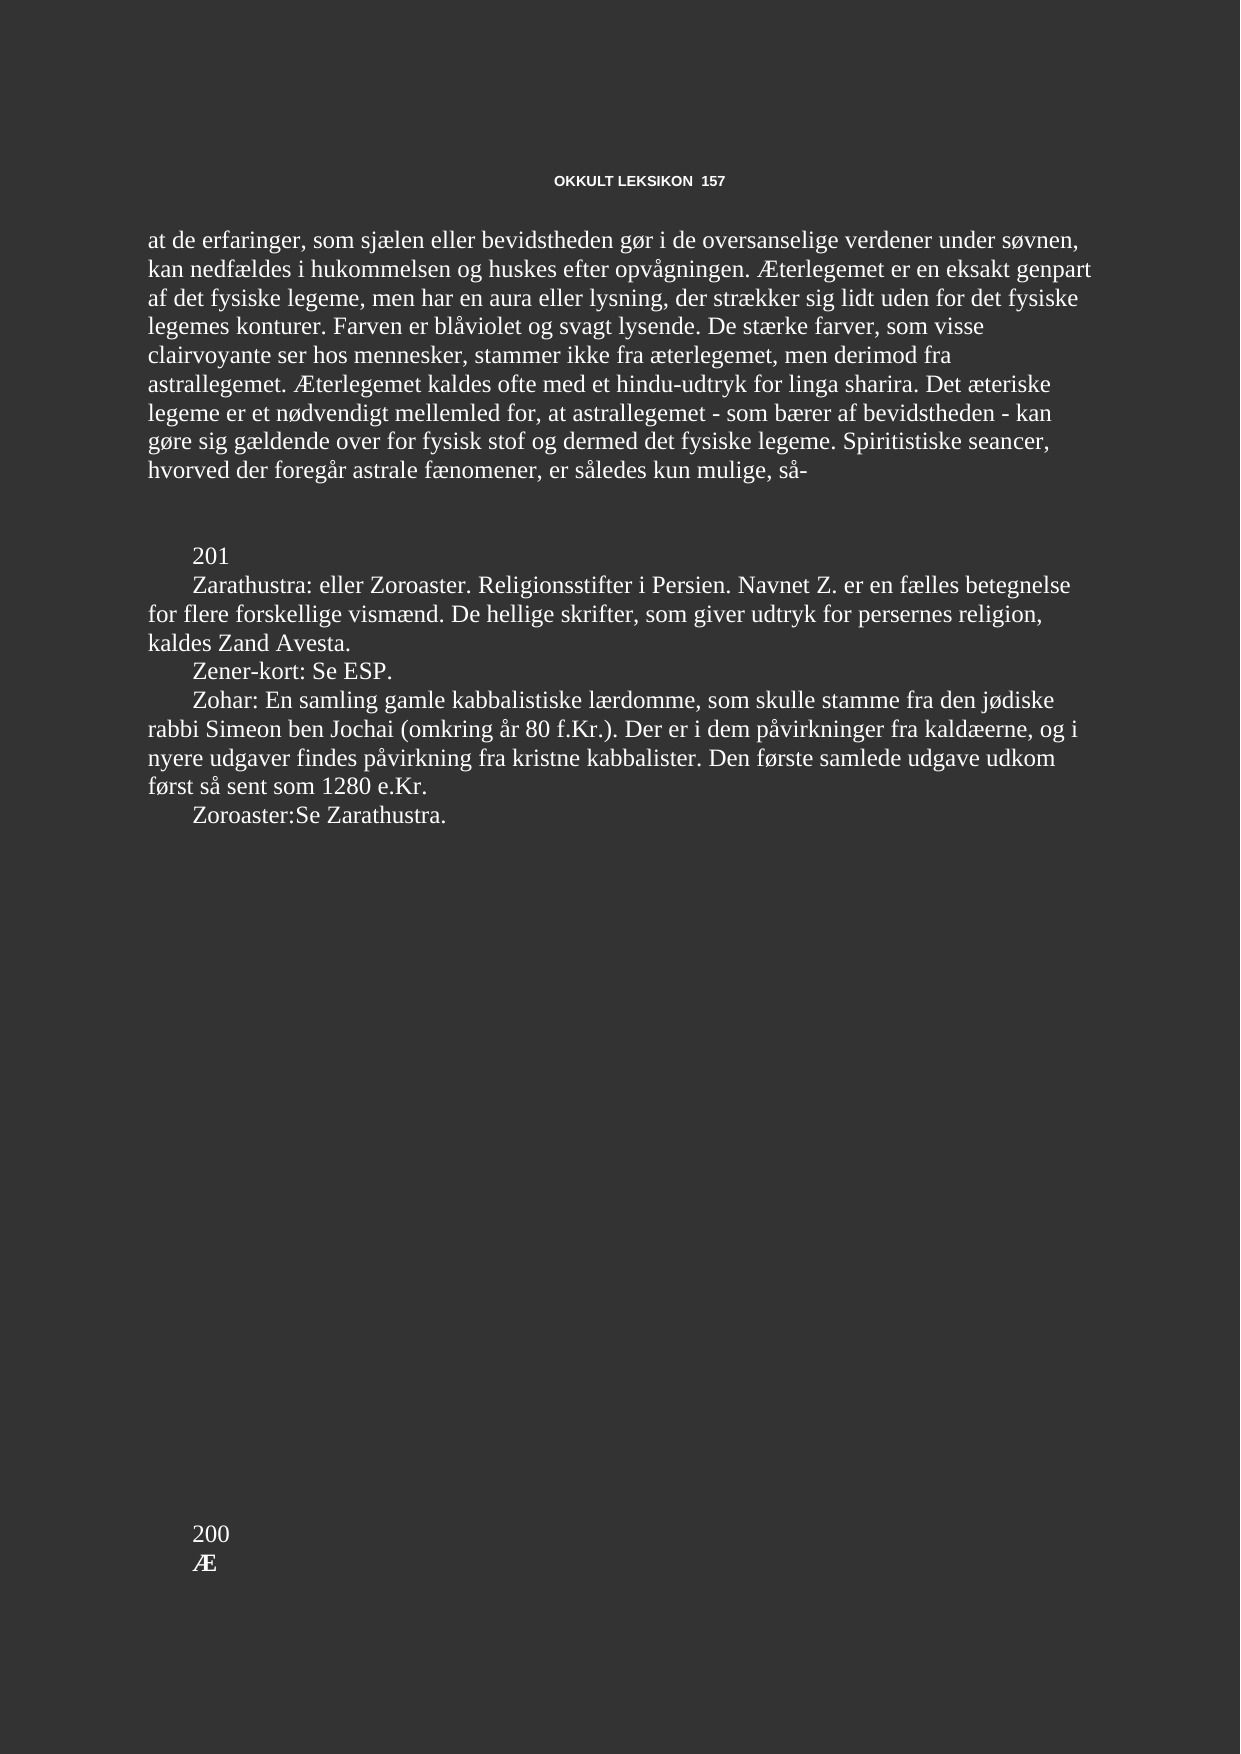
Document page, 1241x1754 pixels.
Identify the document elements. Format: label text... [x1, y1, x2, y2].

text at de erfaringer, som sjælen el­ler bevidstheden gør i de oversanse­lige verdener under søvnen, kan nedfældes i hukommelsen og hu­skes efter opvågningen. Æterlege­met er en eksakt genpart af det fysi­ske legeme, men har en aura eller lysning, der strækker sig lidt uden for det fysiske legemes konturer. Farven er blåviolet og svagt lysen­de. De stærke farver, som visse clairvoyante ser hos mennesker, stammer ikke fra æterlegemet, men derimod fra astrallegemet. Æterle­gemet kaldes ofte med et hindu-ud­tryk for linga sharira. Det æteriske legeme er et nødvendigt mellemled for, at astrallegemet - som bærer af bevidstheden - kan gøre sig gælden­de over for fysisk stof og dermed det fysiske legeme. Spiritistiske sean­cer, hvorved der foregår astrale fæ­nomener, er således kun mulige, så- [148, 225, 1092, 484]
text 201 [148, 541, 1092, 570]
text Zarathustra: eller Zoroaster. Reli­gionsstifter i Persien. Navnet Z. er en fælles betegnelse for flere for­skellige vismænd. De hellige skrif­ter, som giver udtryk for persernes religion, kaldes Zand Avesta. [148, 570, 1092, 656]
text Zoroaster: Se Zarathustra. [148, 800, 1092, 829]
text 200 [148, 1519, 1092, 1548]
text Æ [148, 1548, 1092, 1576]
text Zohar: En samling gamle kabba­listiske lærdomme, som skulle stam­me fra den jødiske rabbi Simeon ben Jochai (omkring år 80 f.Kr.). Der er i dem påvirkninger fra kal­dæerne, og i nyere udgaver findes påvirkning fra kristne kabbalister. Den første samlede udgave udkom først så sent som 1280 e.Kr. [148, 685, 1092, 800]
text Zener-kort: Se ESP. [148, 656, 1092, 685]
